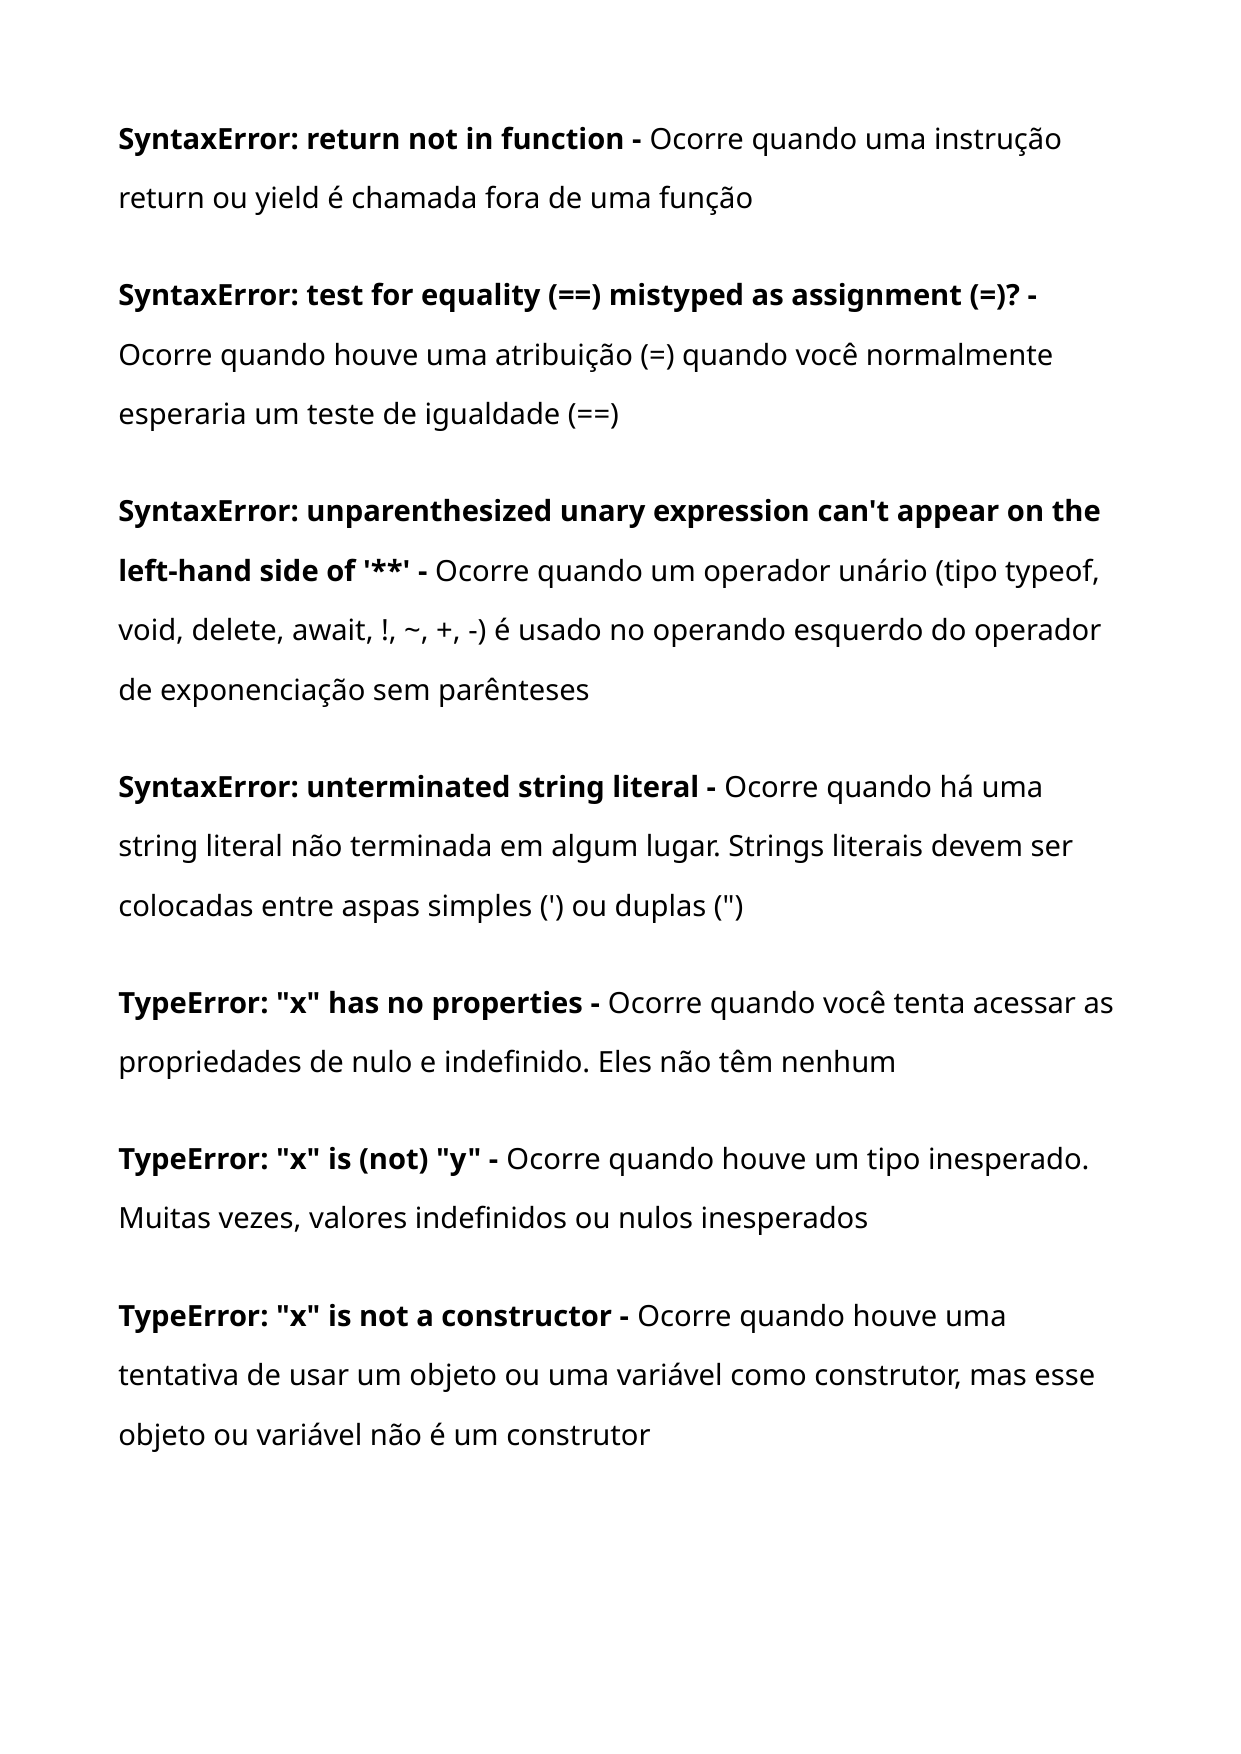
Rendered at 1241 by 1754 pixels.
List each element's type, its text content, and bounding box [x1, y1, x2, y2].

subtitle TypeError: "x" has no properties - Ocorre quando você tenta acessar as propriedades de nulo e indefinido. Eles não têm nenhum [118, 982, 1122, 1081]
subtitle TypeError: "x" is (not) "y" - Ocorre quando houve um tipo inesperado. Muitas vezes, valores indefinidos ou nulos inesperados [118, 1138, 1122, 1237]
subtitle SyntaxError: unterminated string literal - Ocorre quando há uma string literal não terminada em algum lugar. Strings literais devem ser colocadas entre aspas simples (') ou duplas (") [118, 766, 1122, 924]
subtitle SyntaxError: unparenthesized unary expression can't appear on the left-hand side of '**' - Ocorre quando um operador unário (tipo typeof, void, delete, await, !, ~, +, -) é usado no operando esquerdo do operador de exponenciação sem parênteses [118, 491, 1122, 709]
subtitle SyntaxError: test for equality (==) mistyped as assignment (=)? - Ocorre quando houve uma atribuição (=) quando você normalmente esperaria um teste de igualdade (==) [118, 274, 1122, 433]
subtitle TypeError: "x" is not a constructor - Ocorre quando houve uma tentativa de usar um objeto ou uma variável como construtor, mas esse objeto ou variável não é um construtor [118, 1295, 1122, 1453]
subtitle SyntaxError: return not in function - Ocorre quando uma instrução return ou yield é chamada fora de uma função [118, 118, 1122, 217]
